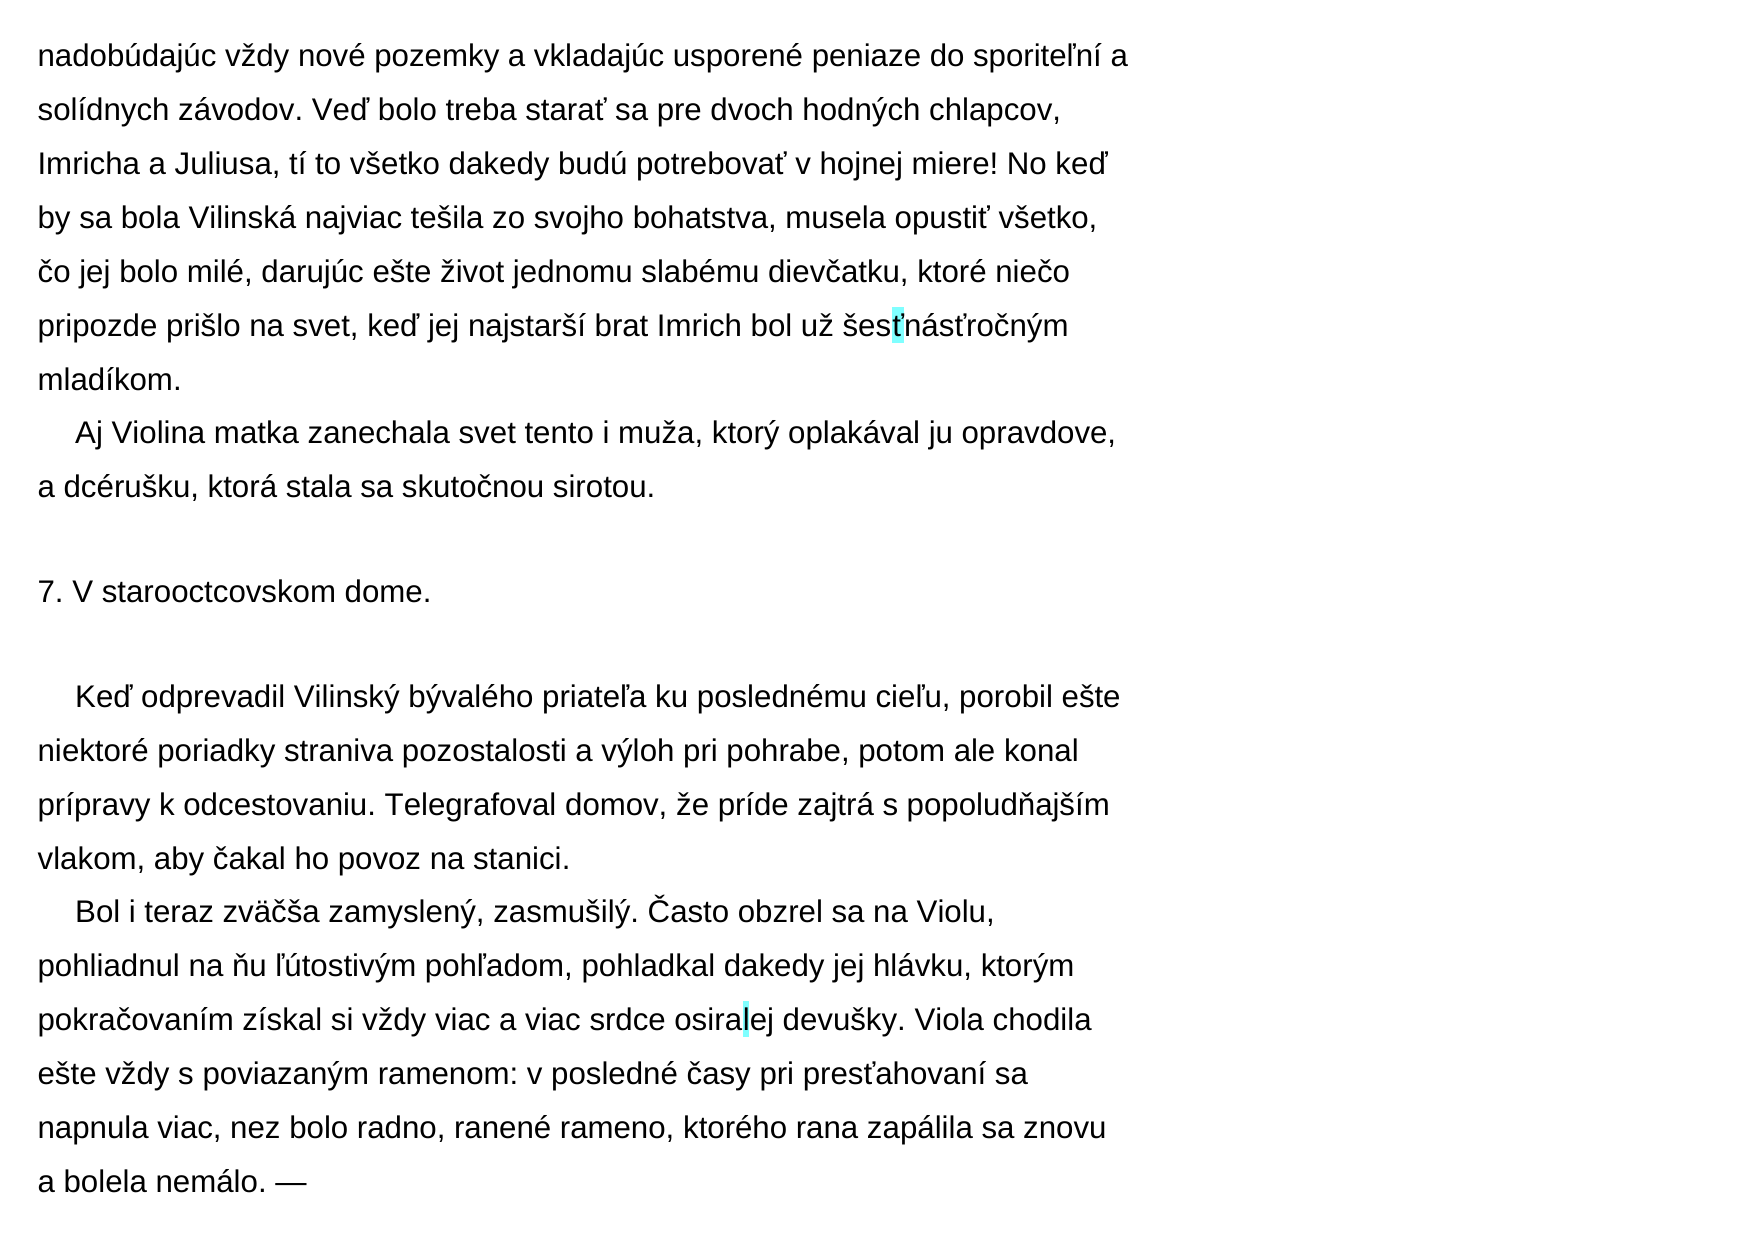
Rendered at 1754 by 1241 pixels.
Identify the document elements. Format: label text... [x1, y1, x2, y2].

text Keď odprevadil Vilinský bývalého priateľa ku poslednému cieľu, porobil ešte niektoré poriadky straniva pozostalosti a výloh pri pohrabe, potom ale konal prípravy k odcestovaniu. Telegrafoval domov, že príde zajtrá s popoludňajším vlakom, aby čakal ho povoz na stanici. [37, 678, 1130, 876]
text Bol i teraz zväčša zamyslený, zasmušilý. Často obzrel sa na Violu, pohliadnul na ňu ľútostivým pohľadom, pohladkal dakedy jej hlávku, ktorým pokračovaním získal si vždy viac a viac srdce osiralej devušky. Viola chodila ešte vždy s poviazaným ramenom: v posledné časy pri presťahovaní sa napnula viac, nez bolo radno, ranené rameno, ktorého rana zapálila sa znovu a bolela nemálo. — [37, 893, 1130, 1199]
text nadobúdajúc vždy nové pozemky a vkladajúc usporené peniaze do sporiteľní a solídnych závodov. Veď bolo treba starať sa pre dvoch hodných chlapcov, Imricha a Juliusa, tí to všetko dakedy budú potrebovať v hojnej miere! No keď by sa bola Vilinská najviac tešila zo svojho bohatstva, musela opustiť všetko, čo jej bolo milé, darujúc ešte život jednomu slabému dievčatku, ktoré niečo pripozde prišlo na svet, keď jej najstarší brat Imrich bol už šesťnásťročným mladíkom. [37, 37, 1130, 397]
text Aj Violina matka zanechala svet tento i muža, ktorý oplakával ju opravdove, a dcérušku, ktorá stala sa skutočnou sirotou. [37, 414, 1130, 504]
text 7. V starooctcovskom dome. [37, 573, 1130, 609]
